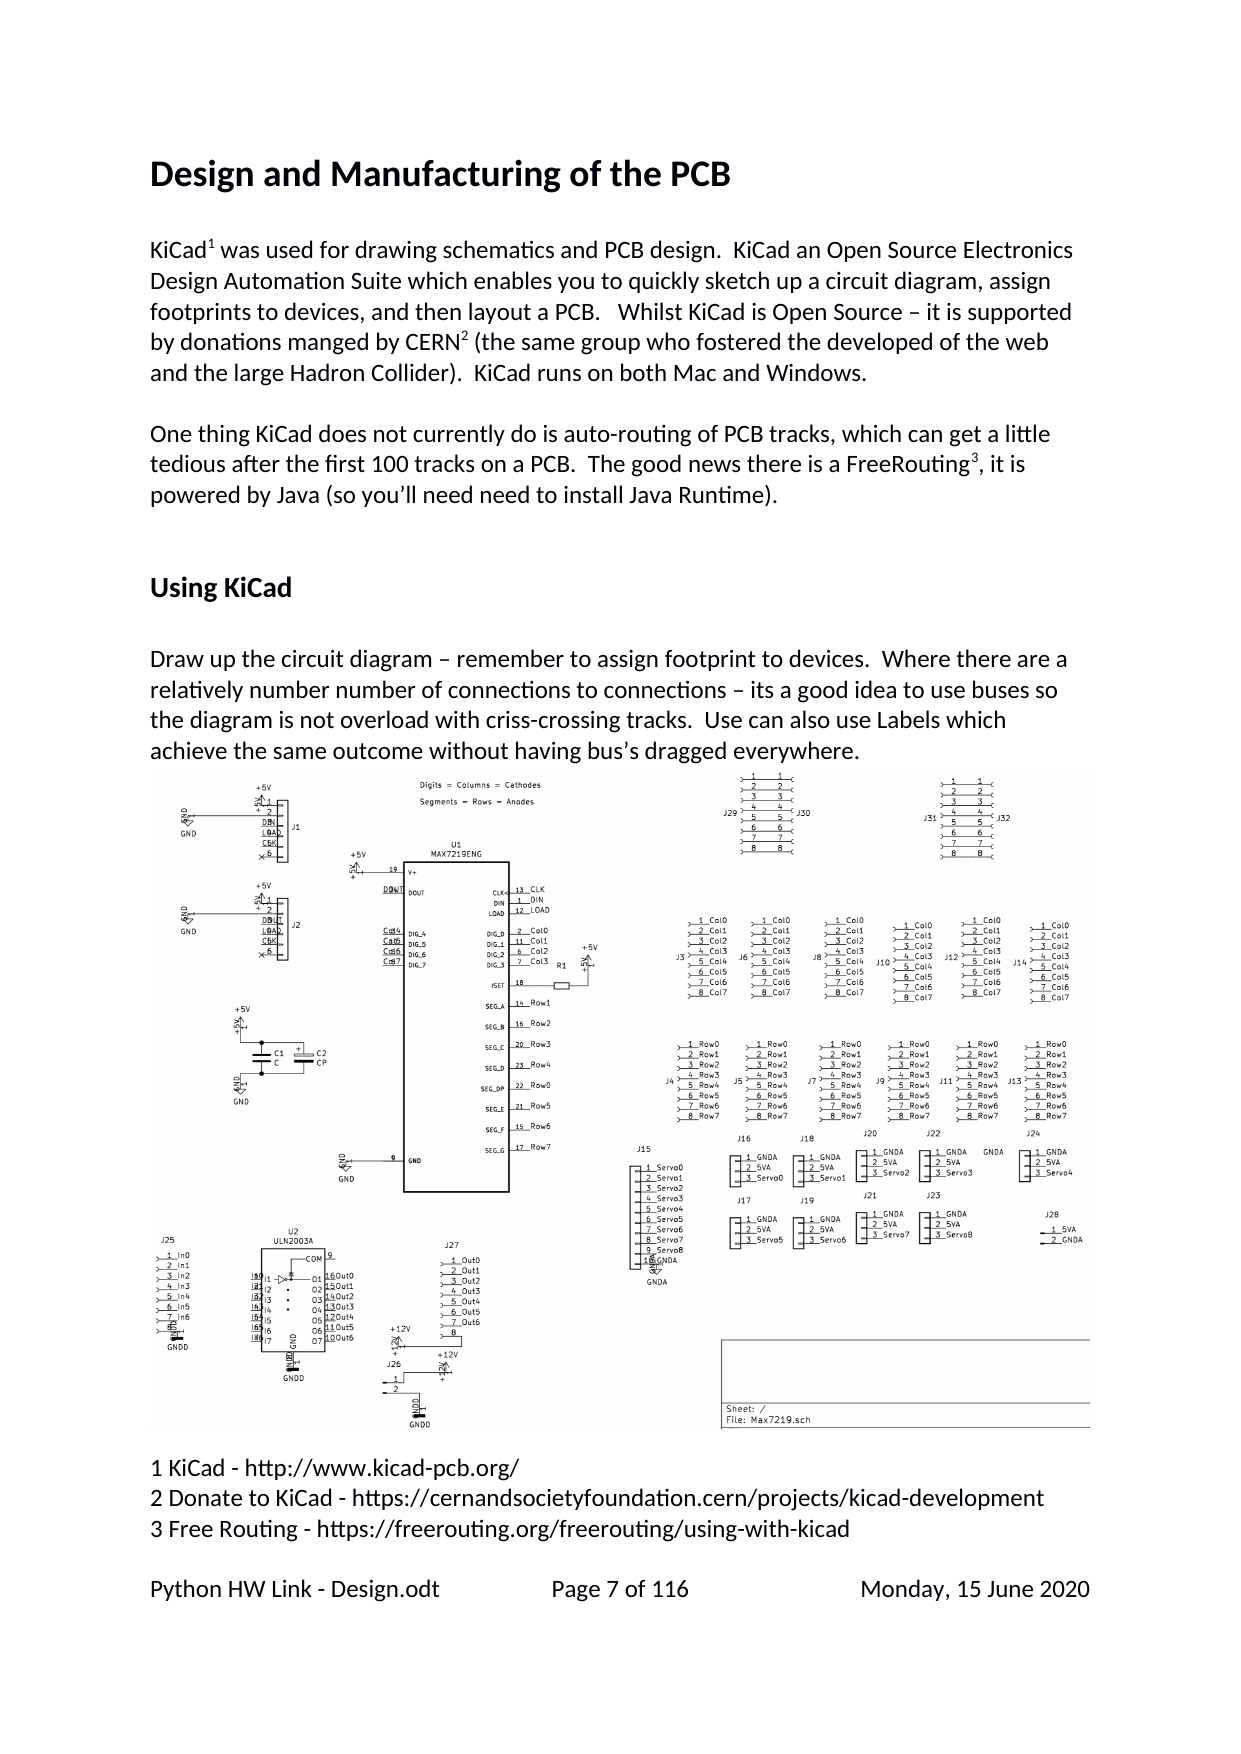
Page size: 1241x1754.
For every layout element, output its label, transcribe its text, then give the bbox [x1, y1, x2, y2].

subtitle Using KiCad [150, 569, 1090, 605]
text Donate to KiCad - https://cernandsocietyfoundation.cern/projects/kicad-development [150, 1482, 1090, 1513]
text Draw up the circuit diagram – remember to assign footprint to devices. Where there are a relatively number number of connections to connections – its a good idea to use buses so the diagram is not overload with criss-crossing tracks. Use can also use Labels which achieve the same outcome without having bus’s dragged everywhere. [150, 643, 1090, 765]
text KiCad was used for drawing schematics and PCB design. KiCad an Open Source Electronics Design Automation Suite which enables you to quickly sketch up a circuit diagram, assign footprints to devices, and then layout a PCB. Whilst KiCad is Open Source – it is supported by donations manged by CERN (the same group who fostered the developed of the web and the large Hadron Collider). KiCad runs on both Mac and Windows. [150, 235, 1090, 387]
picture [150, 765, 1091, 1429]
subtitle Design and Manufacturing of the PCB [150, 150, 1090, 196]
text One thing KiCad does not currently do is auto-routing of PCB tracks, which can get a little tedious after the first 100 tracks on a PCB. The good news there is a FreeRouting, it is powered by Java (so you’ll need need to install Java Runtime). [150, 418, 1090, 509]
text Free Routing - https://freerouting.org/freerouting/using-with-kicad [150, 1513, 1090, 1543]
text KiCad - http://www.kicad-pcb.org/ [150, 1452, 1090, 1482]
